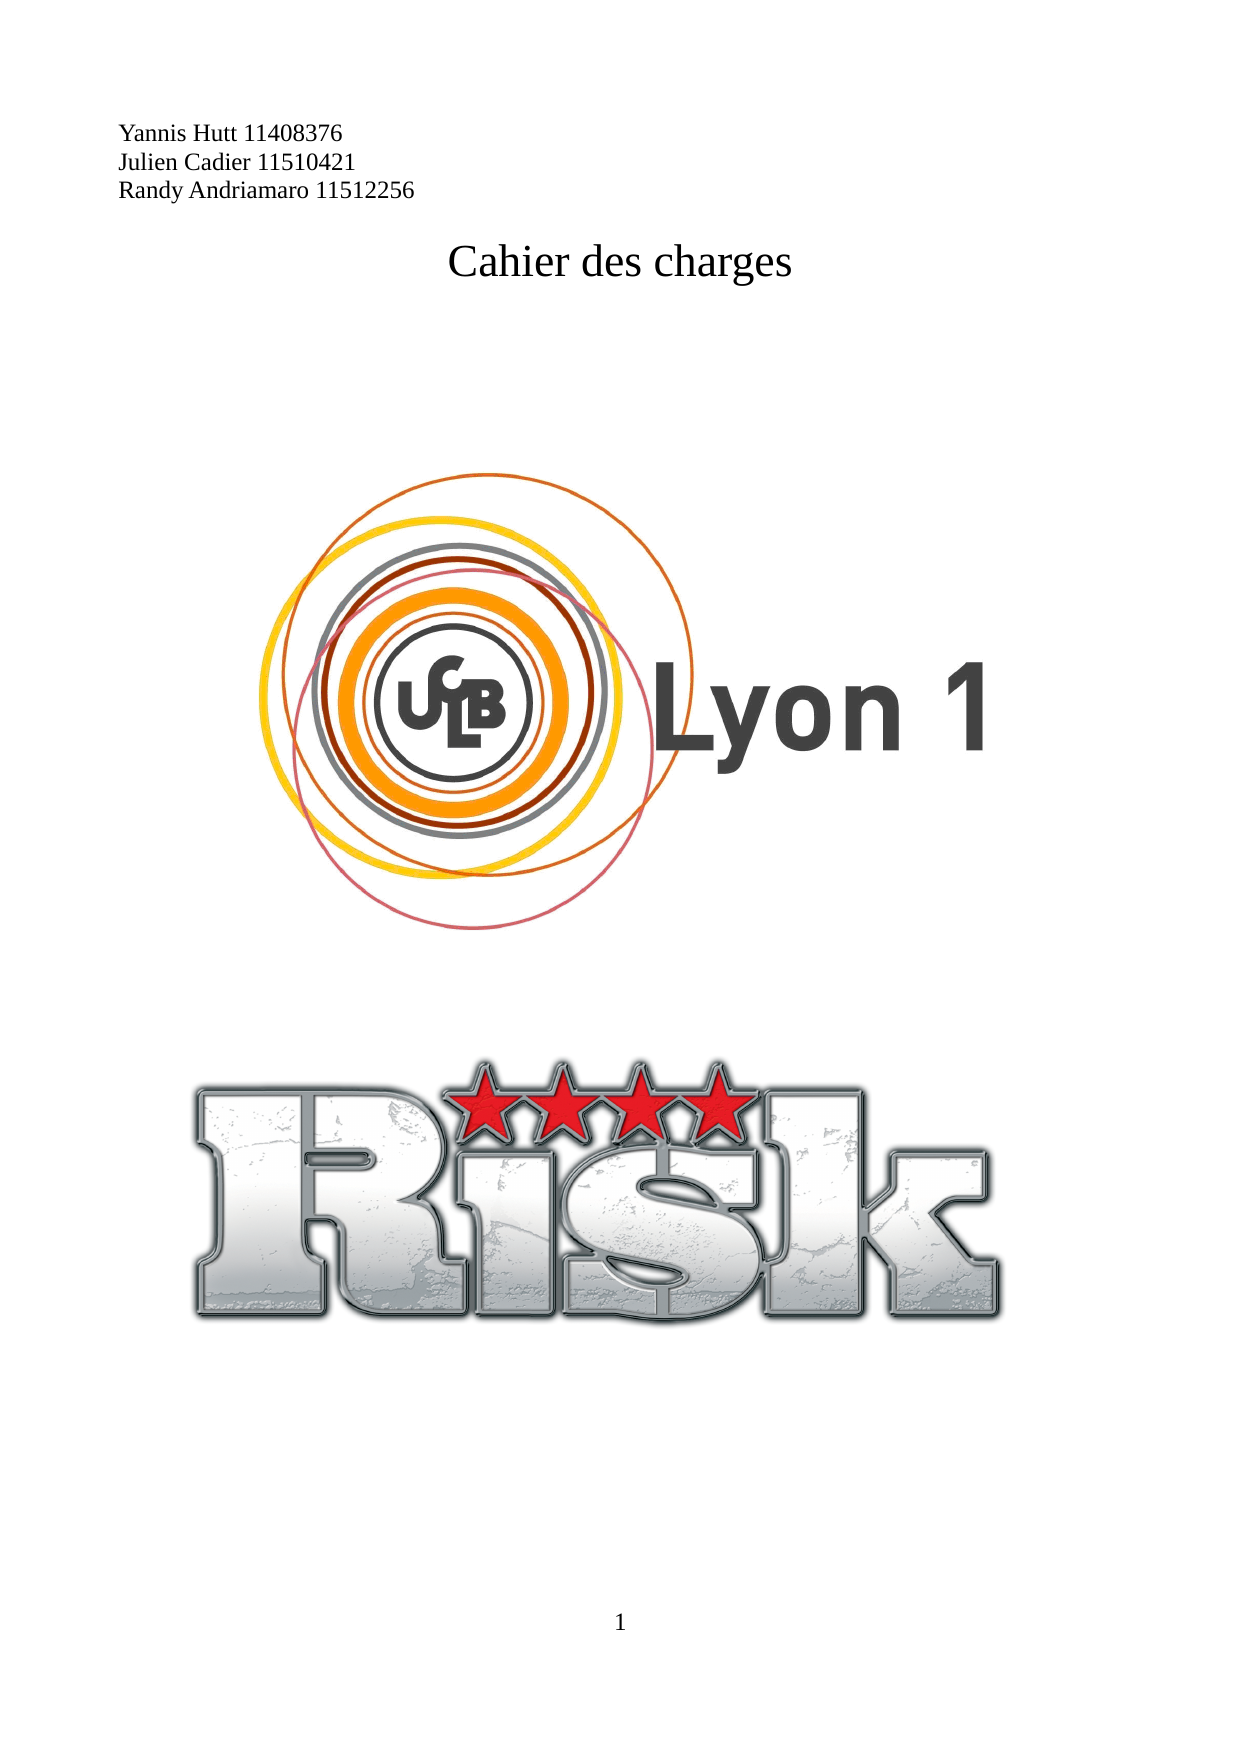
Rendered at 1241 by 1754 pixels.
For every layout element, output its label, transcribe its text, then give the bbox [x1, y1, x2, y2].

text Yannis Hutt 11408376 [118, 118, 1122, 147]
picture [107, 343, 1123, 1426]
text Cahier des charges [118, 233, 1122, 286]
text Julien Cadier 11510421 [118, 147, 1122, 176]
text Randy Andriamaro 11512256 [118, 176, 1122, 204]
